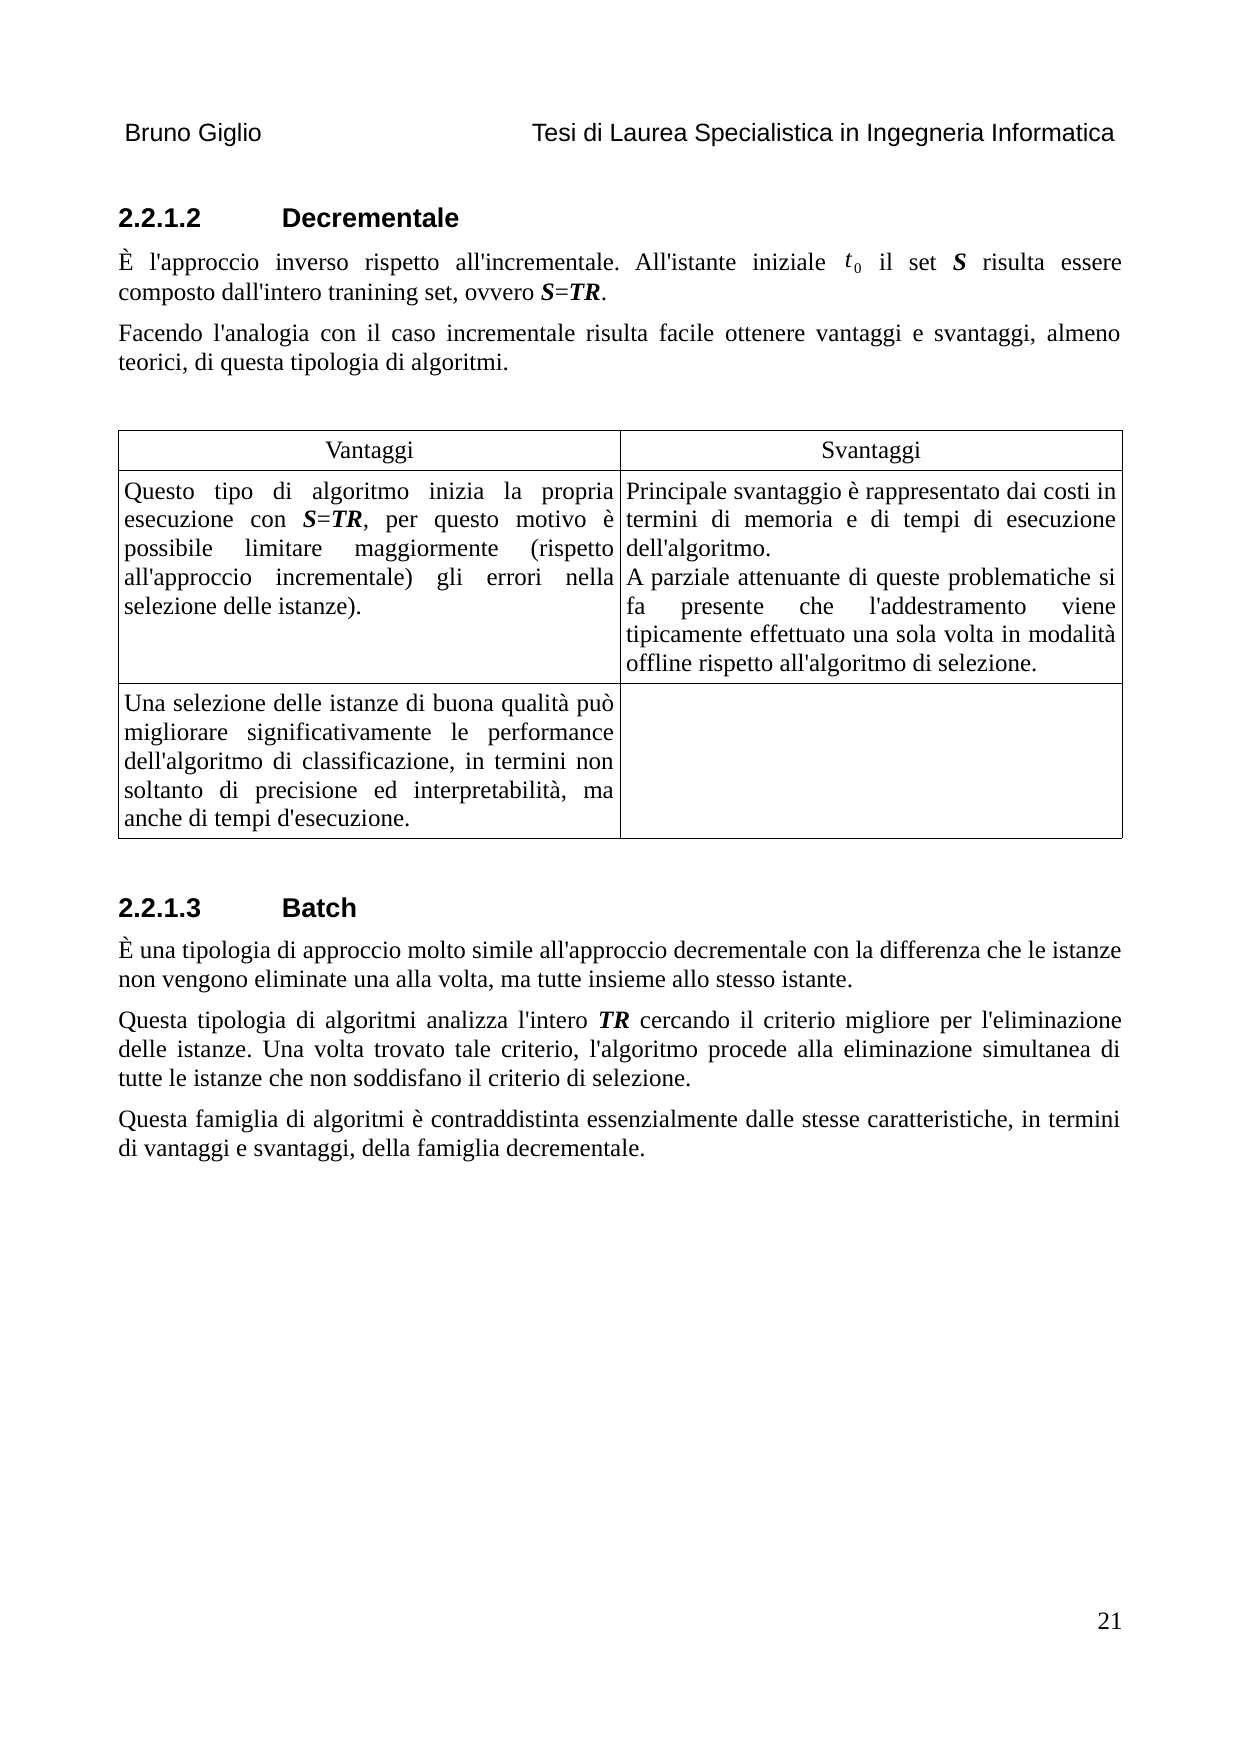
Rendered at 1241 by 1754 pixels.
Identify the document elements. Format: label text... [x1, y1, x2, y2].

table_cell Una selezione delle istanze di buona qualità può migliorare significativamente le performance dell'algoritmo di classificazione, in termini non soltanto di precisione ed interpretabilità, ma anche di tempi d'esecuzione. [119, 684, 620, 838]
text È una tipologia di approccio molto simile all'approccio decrementale con la differenza che le istanze non vengono eliminate una alla volta, ma tutte insieme allo stesso istante. [118, 936, 1122, 993]
table_header Vantaggi [119, 431, 620, 470]
table_header Svantaggi [621, 431, 1122, 470]
table_cell Principale svantaggio è rappresentato dai costi in termini di memoria e di tempi di esecuzione dell'algoritmo. A parziale attenuante di queste problematiche si fa presente che l'addestramento viene tipicamente effettuato una sola volta in modalità offline rispetto all'algoritmo di selezione. [621, 471, 1122, 683]
table_cell [621, 684, 1122, 838]
text Questa tipologia di algoritmi analizza l'intero TR cercando il criterio migliore per l'eliminazione delle istanze. Una volta trovato tale criterio, l'algoritmo procede alla eliminazione simultanea di tutte le istanze che non soddisfano il criterio di selezione. [118, 1006, 1122, 1092]
table_cell Questo tipo di algoritmo inizia la propria esecuzione con S=TR, per questo motivo è possibile limitare maggiormente (rispetto all'approccio incrementale) gli errori nella selezione delle istanze). [119, 471, 620, 683]
subtitle Batch [118, 892, 1122, 923]
text Questa famiglia di algoritmi è contraddistinta essenzialmente dalle stesse caratteristiche, in termini di vantaggi e svantaggi, della famiglia decrementale. [118, 1104, 1122, 1162]
subtitle Decrementale [118, 202, 1122, 233]
text Facendo l'analogia con il caso incrementale risulta facile ottenere vantaggi e svantaggi, almeno teorici, di questa tipologia di algoritmi. [118, 318, 1122, 376]
text È l'approccio inverso rispetto all'incrementale. All'istante inizialeil set S risulta essere composto dall'intero tranining set, ovvero S=TR. [118, 246, 1122, 306]
